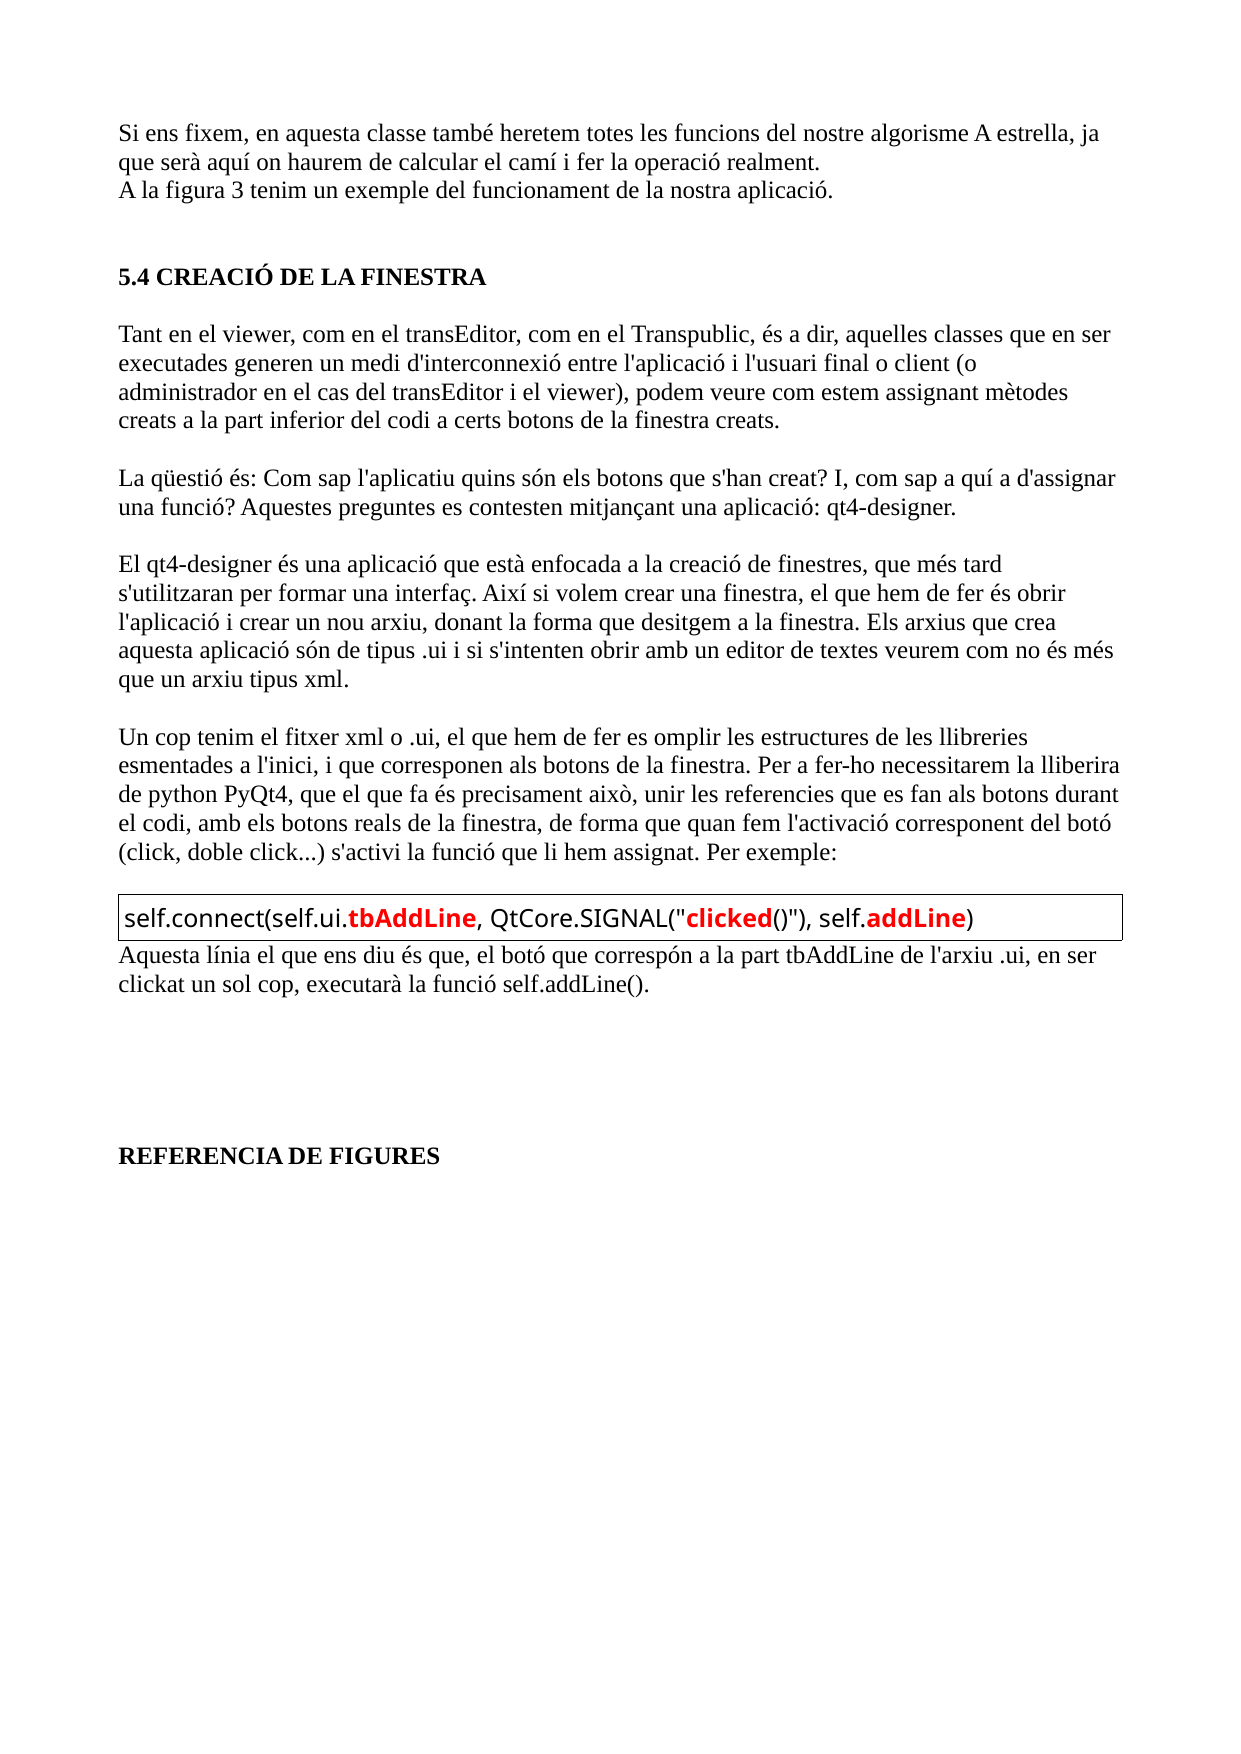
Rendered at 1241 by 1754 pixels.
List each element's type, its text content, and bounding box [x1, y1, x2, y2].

text Aquesta línia el que ens diu és que, el botó que correspón a la part tbAddLine de l'arxiu .ui, en ser clickat un sol cop, executarà la funció self.addLine(). [118, 941, 1122, 998]
text Tant en el viewer, com en el transEditor, com en el Transpublic, és a dir, aquelles classes que en ser executades generen un medi d'interconnexió entre l'aplicació i l'usuari final o client (o administrador en el cas del transEditor i el viewer), podem veure com estem assignant mètodes creats a la part inferior del codi a certs botons de la finestra creats. La qüestió és: Com sap l'aplicatiu quins són els botons que s'han creat? I, com sap a quí a d'assignar una funció? Aquestes preguntes es contesten mitjançant una aplicació: qt4-designer. [118, 319, 1122, 521]
text Si ens fixem, en aquesta classe també heretem totes les funcions del nostre algorisme A estrella, ja que serà aquí on haurem de calcular el camí i fer la operació realment. [118, 118, 1122, 176]
text A la figura 3 tenim un exemple del funcionament de la nostra aplicació. [118, 176, 1122, 204]
text El qt4-designer és una aplicació que està enfocada a la creació de finestres, que més tard s'utilitzaran per formar una interfaç. Així si volem crear una finestra, el que hem de fer és obrir l'aplicació i crear un nou arxiu, donant la forma que desitgem a la finestra. Els arxius que crea aquesta aplicació són de tipus .ui i si s'intenten obrir amb un editor de textes veurem com no és més que un arxiu tipus xml. [118, 549, 1122, 693]
text 5.4 CREACIÓ DE LA FINESTRA [118, 262, 1122, 291]
text REFERENCIA DE FIGURES [118, 1141, 1122, 1170]
table_header self.connect(self.ui.tbAddLine, QtCore.SIGNAL("clicked()"), self.addLine) [119, 895, 1122, 940]
text Un cop tenim el fitxer xml o .ui, el que hem de fer es omplir les estructures de les llibreries esmentades a l'inici, i que corresponen als botons de la finestra. Per a fer-ho necessitarem la lliberira de python PyQt4, que el que fa és precisament això, unir les referencies que es fan als botons durant el codi, amb els botons reals de la finestra, de forma que quan fem l'activació corresponent del botó (click, doble click...) s'activi la funció que li hem assignat. Per exemple: [118, 722, 1122, 866]
